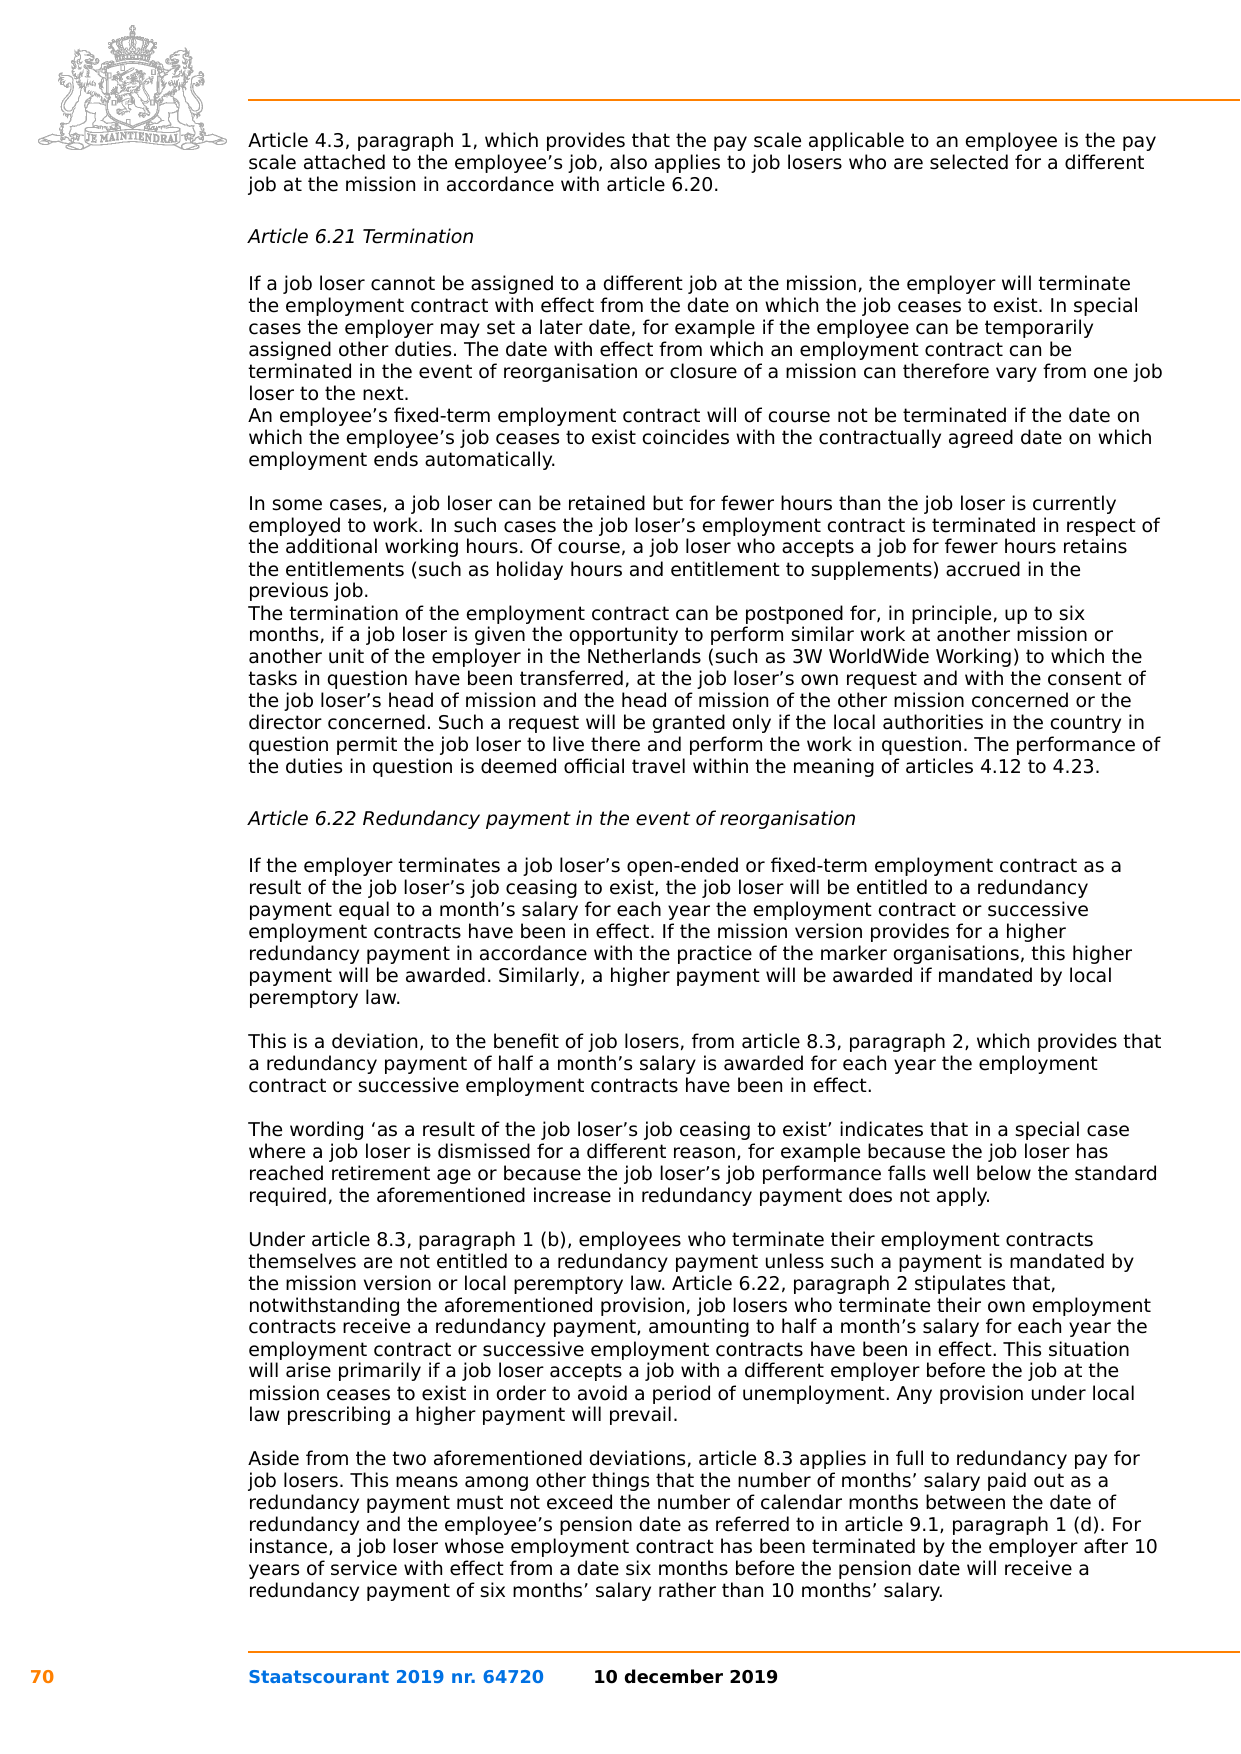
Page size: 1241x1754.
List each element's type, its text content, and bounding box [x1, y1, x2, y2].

text The wording ‘as a result of the job loser’s job ceasing to exist’ indicates that in a special case where a job loser is dismissed for a different reason, for example because the job loser has reached retirement age or because the job loser’s job performance falls well below the standard required, the aforementioned increase in redundancy payment does not apply. [248, 1119, 1163, 1207]
subtitle Article 6.22 Redundancy payment in the event of reorganisation [248, 808, 1163, 830]
text The termination of the employment contract can be postponed for, in principle, up to six months, if a job loser is given the opportunity to perform similar work at another mission or another unit of the employer in the Netherlands (such as 3W WorldWide Working) to which the tasks in question have been transferred, at the job loser’s own request and with the consent of the job loser’s head of mission and the head of mission of the other mission concerned or the director concerned. Such a request will be granted only if the local authorities in the country in question permit the job loser to live there and perform the work in question. The performance of the duties in question is deemed official travel within the meaning of articles 4.12 to 4.23. [248, 602, 1163, 778]
text If the employer terminates a job loser’s open-ended or fixed-term employment contract as a result of the job loser’s job ceasing to exist, the job loser will be entitled to a redundancy payment equal to a month’s salary for each year the employment contract or successive employment contracts have been in effect. If the mission version provides for a higher redundancy payment in accordance with the practice of the marker organisations, this higher payment will be awarded. Similarly, a higher payment will be awarded if mandated by local peremptory law. [248, 855, 1163, 1009]
text Aside from the two aforementioned deviations, article 8.3 applies in full to redundancy pay for job losers. This means among other things that the number of months’ salary paid out as a redundancy payment must not exceed the number of calendar months between the date of redundancy and the employee’s pension date as referred to in article 9.1, paragraph 1 (d). For instance, a job loser whose employment contract has been terminated by the employer after 10 years of service with effect from a date six months before the pension date will receive a redundancy payment of six months’ salary rather than 10 months’ salary. [248, 1448, 1163, 1602]
text Under article 8.3, paragraph 1 (b), employees who terminate their employment contracts themselves are not entitled to a redundancy payment unless such a payment is mandated by the mission version or local peremptory law. Article 6.22, paragraph 2 stipulates that, notwithstanding the aforementioned provision, job losers who terminate their own employment contracts receive a redundancy payment, amounting to half a month’s salary for each year the employment contract or successive employment contracts have been in effect. This situation will arise primarily if a job loser accepts a job with a different employer before the job at the mission ceases to exist in order to avoid a period of unemployment. Any provision under local law prescribing a higher payment will prevail. [248, 1228, 1163, 1426]
text An employee’s fixed-term employment contract will of course not be terminated if the date on which the employee’s job ceases to exist coincides with the contractually agreed date on which employment ends automatically. [248, 405, 1163, 471]
text In some cases, a job loser can be retained but for fewer hours than the job loser is currently employed to work. In such cases the job loser’s employment contract is terminated in respect of the additional working hours. Of course, a job loser who accepts a job for fewer hours retains the entitlements (such as holiday hours and entitlement to supplements) accrued in the previous job. [248, 492, 1163, 602]
text If a job loser cannot be assigned to a different job at the mission, the employer will terminate the employment contract with effect from the date on which the job ceases to exist. In special cases the employer may set a later date, for example if the employee can be temporarily assigned other duties. The date with effect from which an employment contract can be terminated in the event of reorganisation or closure of a mission can therefore vary from one job loser to the next. [248, 273, 1163, 405]
text This is a deviation, to the benefit of job losers, from article 8.3, paragraph 2, which provides that a redundancy payment of half a month’s salary is awarded for each year the employment contract or successive employment contracts have been in effect. [248, 1031, 1163, 1097]
picture [38, 25, 227, 150]
subtitle Article 6.21 Termination [248, 226, 1163, 248]
text Article 4.3, paragraph 1, which provides that the pay scale applicable to an employee is the pay scale attached to the employee’s job, also applies to job losers who are selected for a different job at the mission in accordance with article 6.20. [248, 130, 1163, 196]
